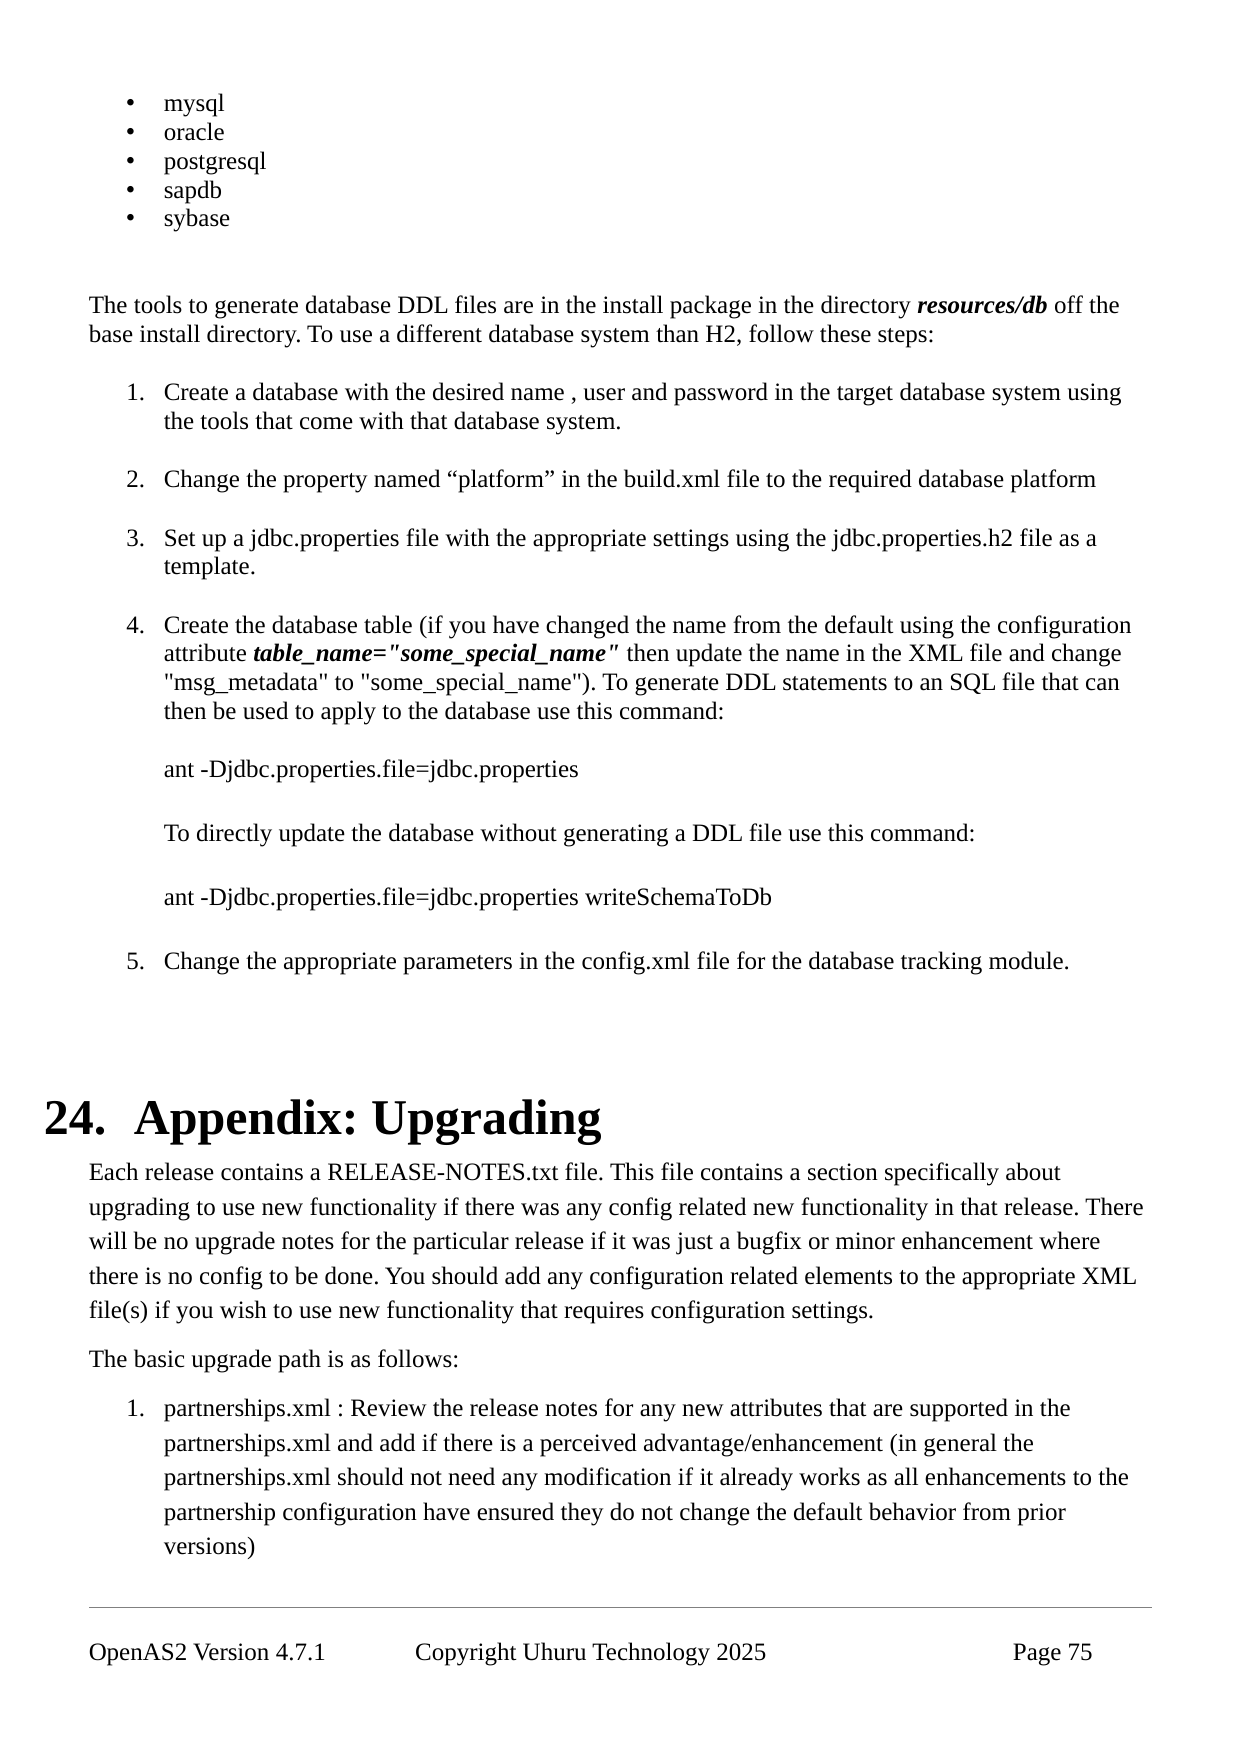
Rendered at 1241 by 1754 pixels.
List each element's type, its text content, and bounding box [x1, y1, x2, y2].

list ant -Djdbc.properties.file=jdbc.properties writeSchemaToDb [126, 882, 1152, 911]
list To directly update the database without generating a DDL file use this command: [126, 818, 1152, 847]
list postgresql [126, 146, 1152, 175]
list oracle [126, 117, 1152, 146]
list partnerships.xml : Review the release notes for any new attributes that are supported in the partnerships.xml and add if there is a perceived advantage/enhancement (in general the partnerships.xml should not need any modification if it already works as all enhancements to the partnership configuration have ensured they do not change the default behavior from prior versions) [126, 1393, 1152, 1560]
text The basic upgrade path is as follows: [88, 1344, 1152, 1373]
list Change the property named “platform” in the build.xml file to the required database platform [126, 464, 1152, 493]
list sapdb [126, 175, 1152, 203]
list Set up a jdbc.properties file with the appropriate settings using the jdbc.properties.h2 file as a template. [126, 523, 1152, 580]
list Change the appropriate parameters in the config.xml file for the database tracking module. [126, 946, 1152, 975]
list Create a database with the desired name , user and password in the target database system using the tools that come with that database system. [126, 377, 1152, 435]
list mysql [126, 88, 1152, 117]
list ant -Djdbc.properties.file=jdbc.properties [126, 754, 1152, 783]
list The tools to generate database DDL files are in the install package in the directory resources/db off the base install directory. To use a different database system than H2, follow these steps: [88, 291, 1152, 348]
list sybase [126, 203, 1152, 232]
subtitle Appendix: Upgrading [44, 1087, 1152, 1145]
text Each release contains a RELEASE-NOTES.txt file. This file contains a section specifically about upgrading to use new functionality if there was any config related new functionality in that release. There will be no upgrade notes for the particular release if it was just a bugfix or minor enhancement where there is no config to be done. You should add any configuration related elements to the appropriate XML file(s) if you wish to use new functionality that requires configuration settings. [88, 1157, 1152, 1324]
list Create the database table (if you have changed the name from the default using the configuration attribute table_name="some_special_name" then update the name in the XML file and change "msg_metadata" to "some_special_name"). To generate DDL statements to an SQL file that can then be used to apply to the database use this command: [126, 610, 1152, 725]
